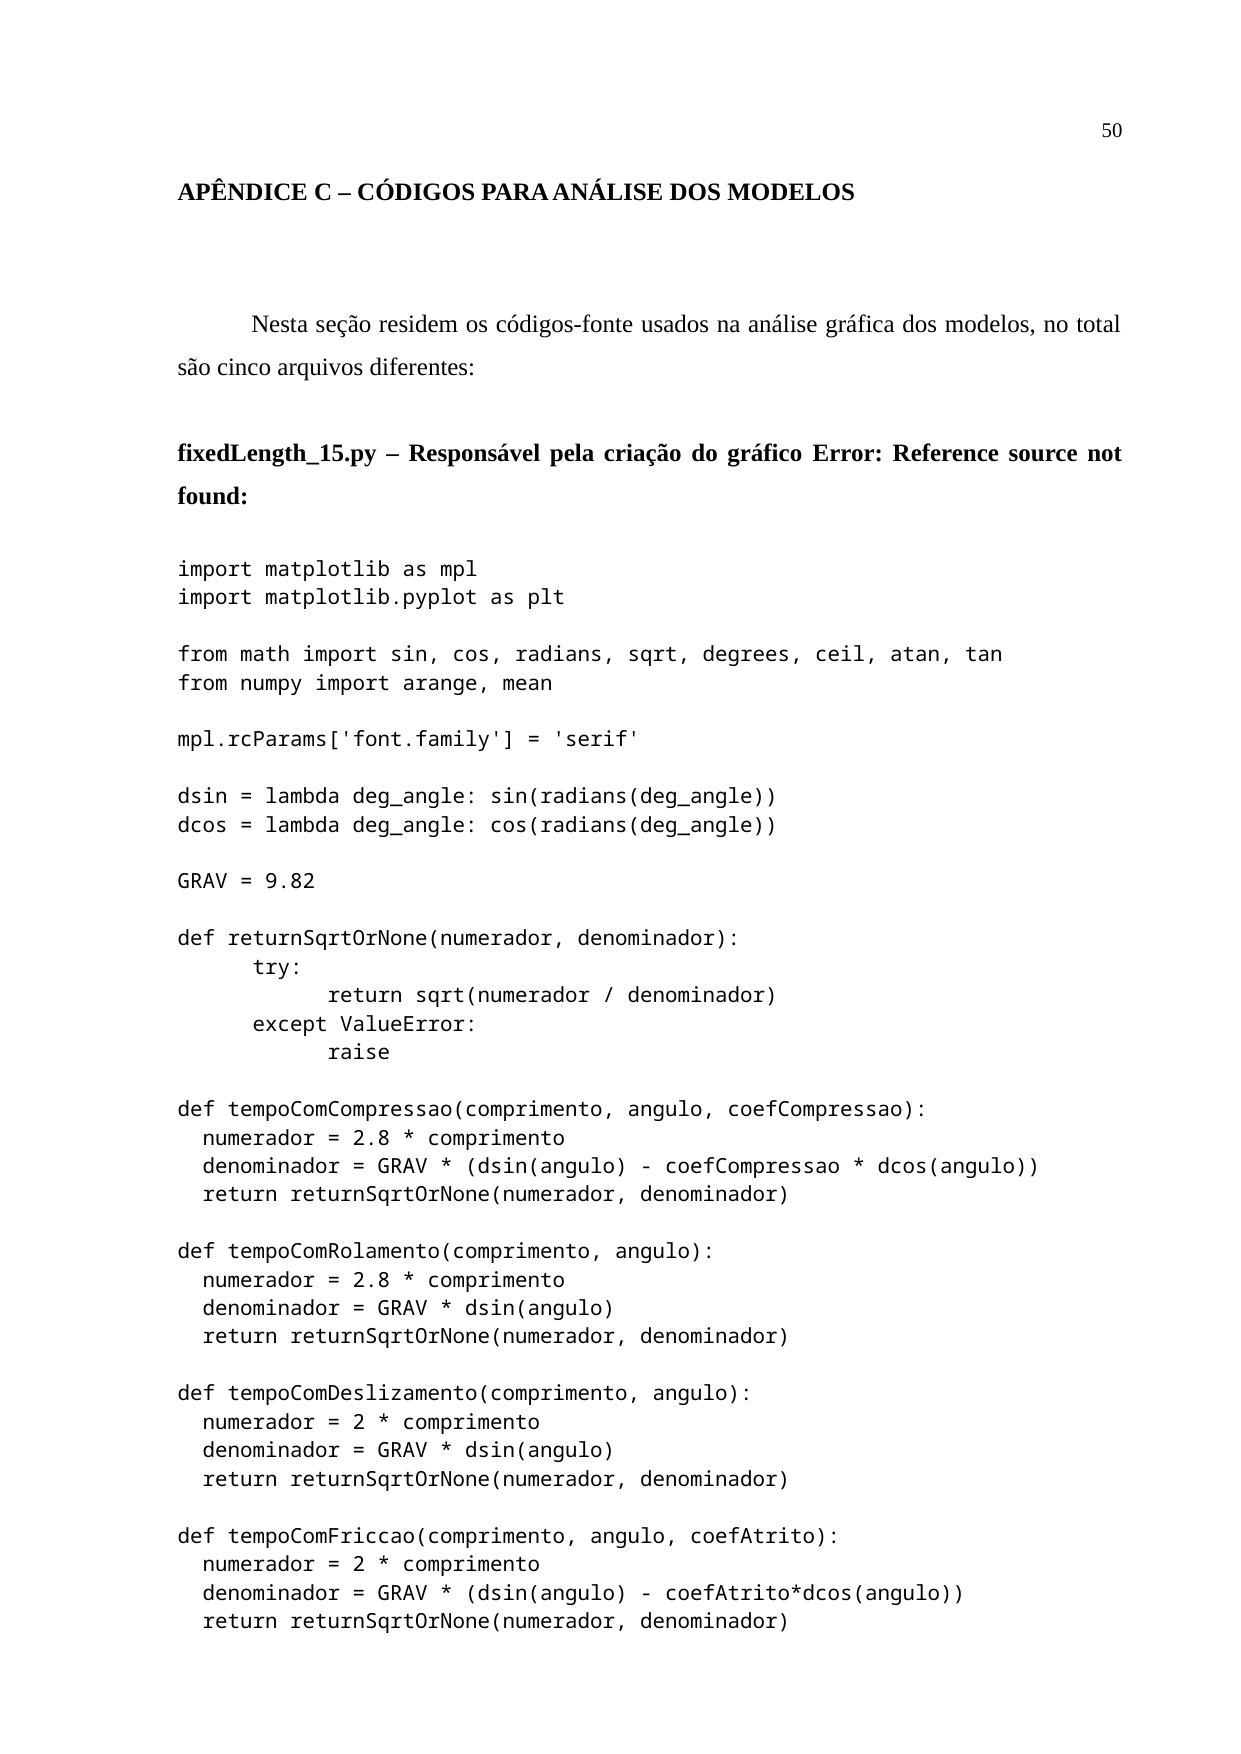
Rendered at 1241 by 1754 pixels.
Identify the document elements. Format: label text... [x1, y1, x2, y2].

text denominador = GRAV * (dsin(angulo) - coefAtrito*dcos(angulo)) [177, 1578, 1122, 1606]
text denominador = GRAV * dsin(angulo) [177, 1435, 1122, 1464]
text denominador = GRAV * (dsin(angulo) - coefCompressao * dcos(angulo)) [177, 1151, 1122, 1179]
text denominador = GRAV * dsin(angulo) [177, 1293, 1122, 1322]
text return sqrt(numerador / denominador) [177, 980, 1122, 1009]
text from numpy import arange, mean [177, 668, 1122, 696]
text raise [177, 1037, 1122, 1066]
text Nesta seção residem os códigos-fonte usados na análise gráfica dos modelos, no total são cinco arquivos diferentes: [177, 309, 1122, 381]
text from math import sin, cos, radians, sqrt, degrees, ceil, atan, tan [177, 639, 1122, 668]
text return returnSqrtOrNone(numerador, denominador) [177, 1179, 1122, 1208]
text mpl.rcParams['font.family'] = 'serif' [177, 724, 1122, 753]
text GRAV = 9.82 [177, 867, 1122, 895]
text import matplotlib.pyplot as plt [177, 582, 1122, 611]
text return returnSqrtOrNone(numerador, denominador) [177, 1606, 1122, 1634]
text fixedLength_15.py – Responsável pela criação do gráfico Error: Reference source not found: [177, 438, 1122, 510]
text numerador = 2 * comprimento [177, 1549, 1122, 1578]
text return returnSqrtOrNone(numerador, denominador) [177, 1464, 1122, 1492]
text numerador = 2.8 * comprimento [177, 1123, 1122, 1151]
text except ValueError: [177, 1009, 1122, 1037]
text dcos = lambda deg_angle: cos(radians(deg_angle)) [177, 810, 1122, 838]
text dsin = lambda deg_angle: sin(radians(deg_angle)) [177, 781, 1122, 810]
text def tempoComCompressao(comprimento, angulo, coefCompressao): [177, 1094, 1122, 1123]
text def tempoComDeslizamento(comprimento, angulo): [177, 1378, 1122, 1407]
text try: [177, 952, 1122, 980]
text numerador = 2 * comprimento [177, 1407, 1122, 1435]
text return returnSqrtOrNone(numerador, denominador) [177, 1322, 1122, 1350]
subtitle apêndice c – Códigos para análise dos modelos [177, 177, 1122, 206]
text def tempoComFriccao(comprimento, angulo, coefAtrito): [177, 1521, 1122, 1549]
text import matplotlib as mpl [177, 554, 1122, 582]
text numerador = 2.8 * comprimento [177, 1265, 1122, 1293]
text def tempoComRolamento(comprimento, angulo): [177, 1236, 1122, 1265]
text def returnSqrtOrNone(numerador, denominador): [177, 923, 1122, 952]
